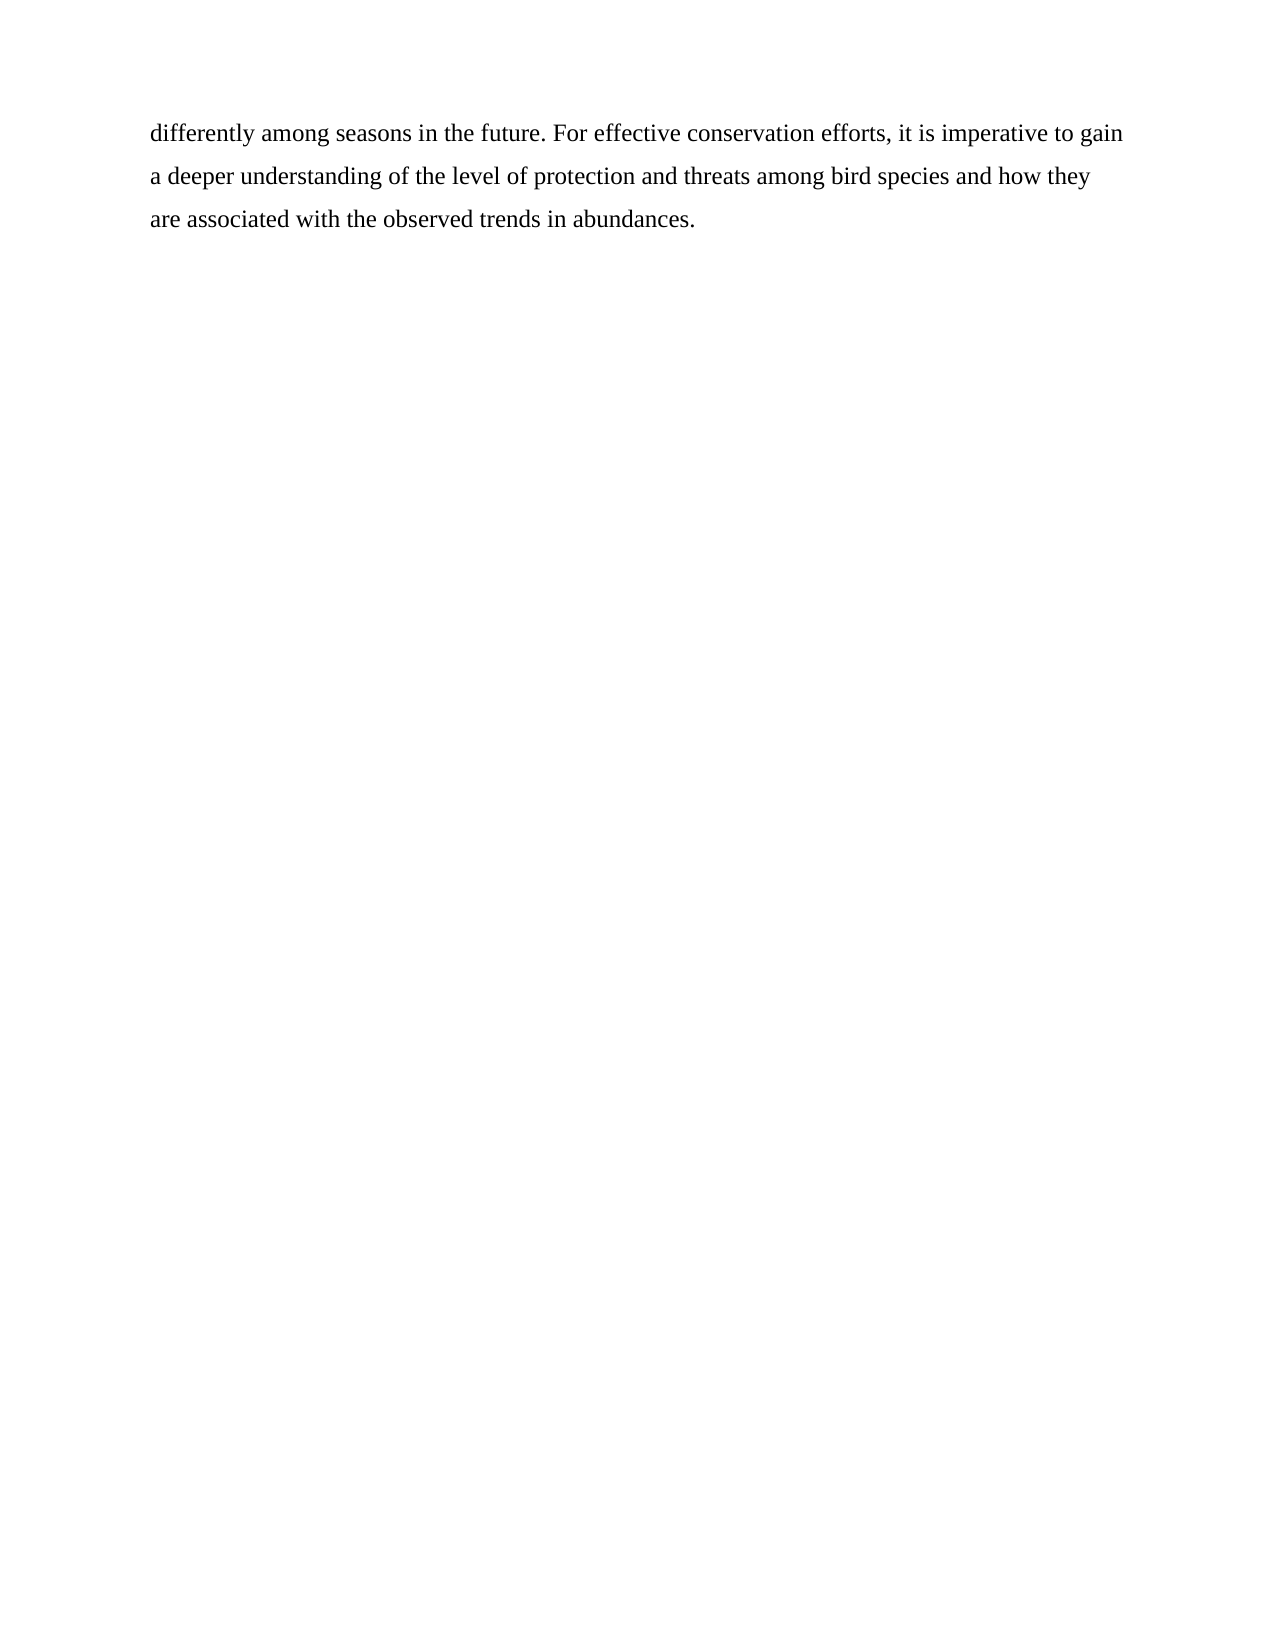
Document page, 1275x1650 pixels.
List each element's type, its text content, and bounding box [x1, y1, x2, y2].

text differently among seasons in the future. For effective conservation efforts, it is imperative to gain a deeper understanding of the level of protection and threats among bird species and how they are associated with the observed trends in abundances. [150, 118, 1125, 233]
